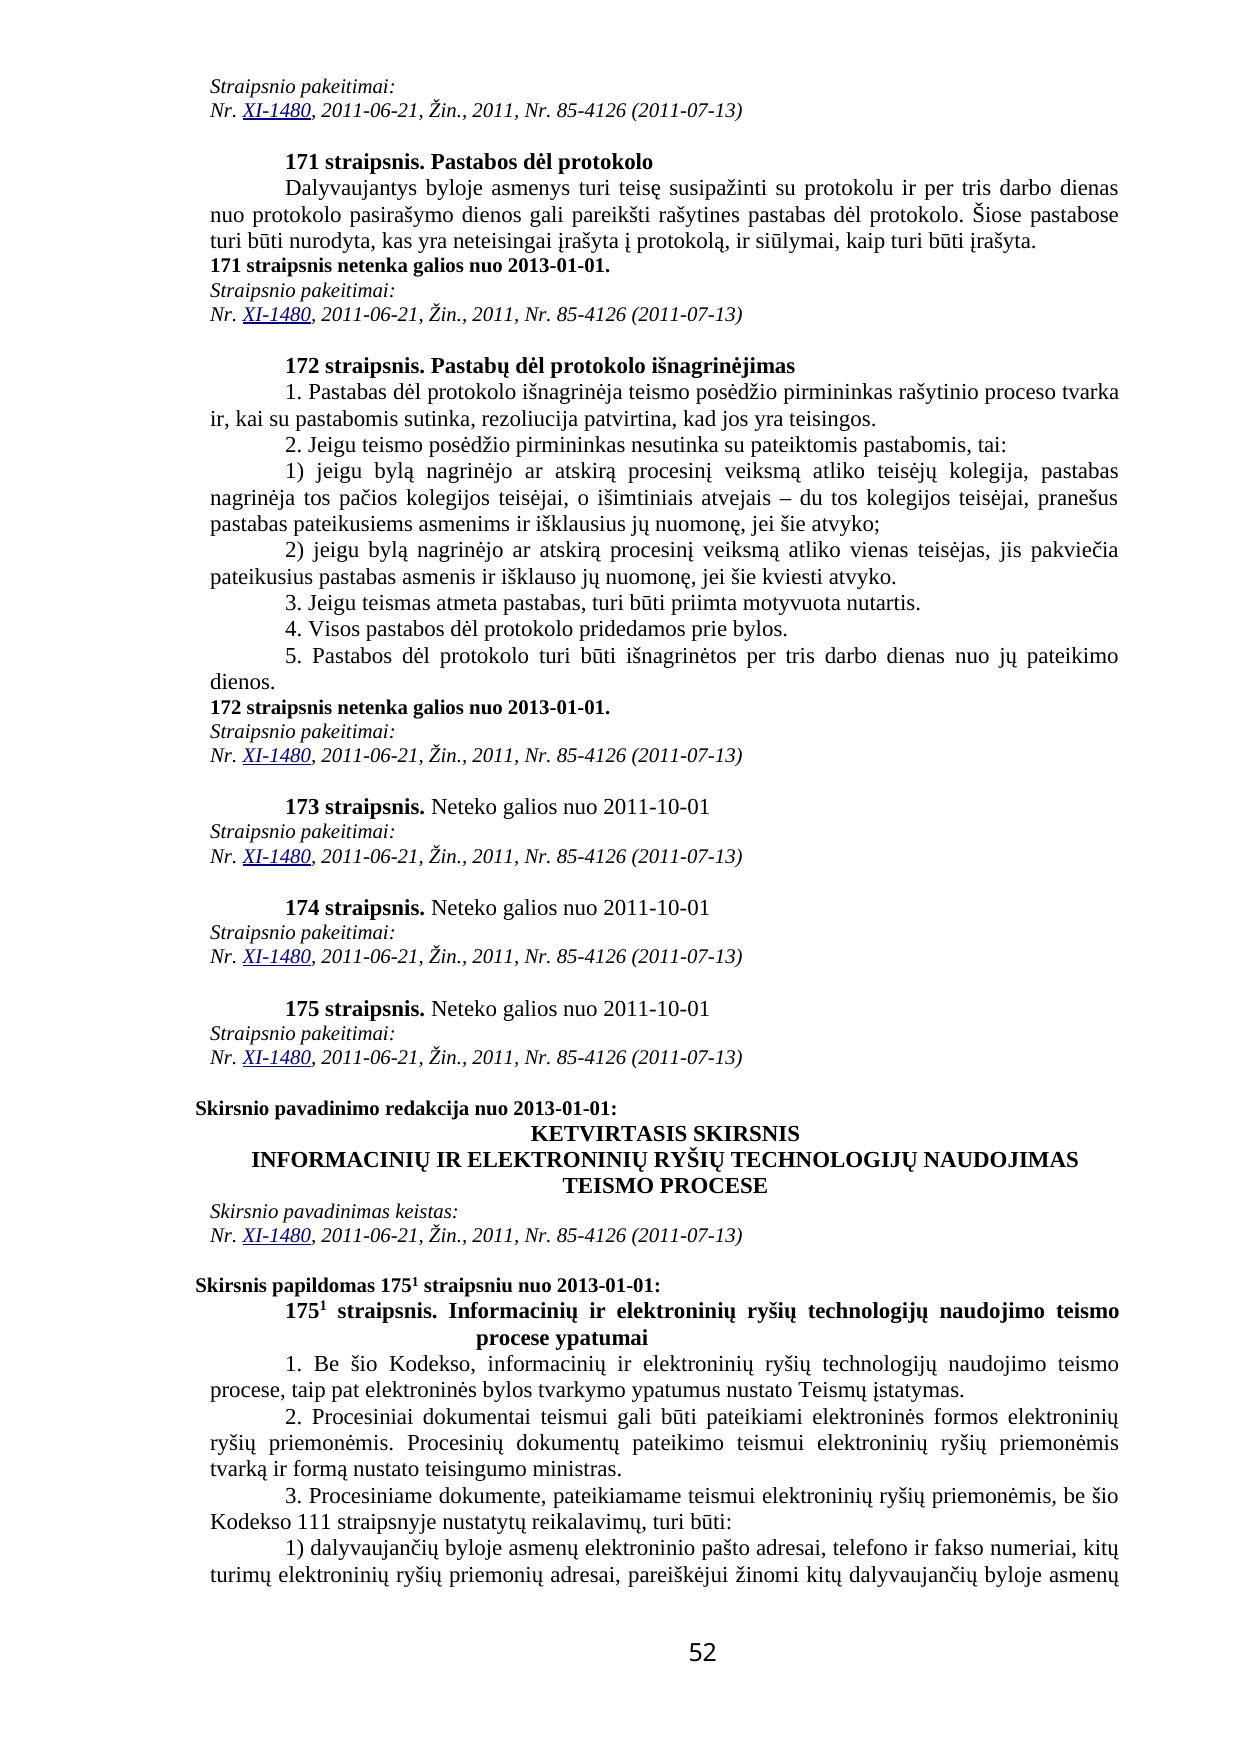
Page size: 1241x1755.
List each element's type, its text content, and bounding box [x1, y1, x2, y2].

text Straipsnio pakeitimai: [210, 277, 1120, 302]
subtitle Ketvirtasis skirsnis [210, 1120, 1120, 1146]
text Dalyvaujantys byloje asmenys turi teisę susipažinti su protokolu ir per tris darbo dienas nuo protokolo pasirašymo dienos gali pareikšti rašytines pastabas dėl protokolo. Šiose pastabose turi būti nurodyta, kas yra neteisingai įrašyta į protokolą, ir siūlymai, kaip turi būti įrašyta. [210, 174, 1120, 253]
text 5. Pastabos dėl protokolo turi būti išnagrinėtos per tris darbo dienas nuo jų pateikimo dienos. [210, 642, 1120, 694]
text 2. Procesiniai dokumentai teismui gali būti pateikiami elektroninės formos elektroninių ryšių priemonėmis. Procesinių dokumentų pateikimo teismui elektroninių ryšių priemonėmis tvarką ir formą nustato teisingumo ministras. [210, 1403, 1120, 1482]
text 3. Procesiniame dokumente, pateikiamame teismui elektroninių ryšių priemonėmis, be šio Kodekso 111 straipsnyje nustatytų reikalavimų, turi būti: [210, 1482, 1120, 1534]
text 171 straipsnis netenka galios nuo 2013-01-01. [210, 253, 1120, 277]
text Skirsnio pavadinimo redakcija nuo 2013-01-01: [195, 1096, 1120, 1120]
text Straipsnio pakeitimai: [210, 1021, 1120, 1045]
text Straipsnio pakeitimai: [210, 819, 1120, 843]
text 3. Jeigu teismas atmeta pastabas, turi būti priimta motyvuota nutartis. [210, 589, 1120, 616]
text Nr. XI-1480, 2011-06-21, Žin., 2011, Nr. 85-4126 (2011-07-13) [210, 944, 1120, 968]
text 172 straipsnis netenka galios nuo 2013-01-01. [210, 694, 1120, 719]
text Nr. XI-1480, 2011-06-21, Žin., 2011, Nr. 85-4126 (2011-07-13) [210, 98, 1120, 122]
text Nr. XI-1480, 2011-06-21, Žin., 2011, Nr. 85-4126 (2011-07-13) [210, 1223, 1120, 1247]
text 1) dalyvaujančių byloje asmenų elektroninio pašto adresai, telefono ir fakso numeriai, kitų turimų elektroninių ryšių priemonių adresai, pareiškėjui žinomi kitų dalyvaujančių byloje asmenų [210, 1534, 1120, 1587]
text 1751 straipsnis. Informacinių ir elektroninių ryšių technologijų naudojimo teismo procese ypatumai [285, 1297, 1120, 1350]
text Skirsnio pavadinimas keistas: [210, 1199, 1120, 1223]
text Nr. XI-1480, 2011-06-21, Žin., 2011, Nr. 85-4126 (2011-07-13) [210, 743, 1120, 767]
text Skirsnis papildomas 1751 straipsniu nuo 2013-01-01: [195, 1273, 1120, 1297]
text Straipsnio pakeitimai: [210, 73, 1120, 98]
text 2) jeigu bylą nagrinėjo ar atskirą procesinį veiksmą atliko vienas teisėjas, jis pakviečia pateikusius pastabas asmenis ir išklauso jų nuomonę, jei šie kviesti atvyko. [210, 536, 1120, 589]
subtitle INFORMACINIŲ IR ELEKTRONINIŲ RYŠIŲ TECHNOLOGIJŲ NAUDOJIMAS TEISMO PROCESE [210, 1146, 1120, 1199]
text 4. Visos pastabos dėl protokolo pridedamos prie bylos. [210, 616, 1120, 642]
text 174 straipsnis. Neteko galios nuo 2011-10-01 [210, 894, 1120, 920]
text 175 straipsnis. Neteko galios nuo 2011-10-01 [210, 995, 1120, 1021]
text 172 straipsnis. Pastabų dėl protokolo išnagrinėjimas [210, 352, 1120, 378]
text Nr. XI-1480, 2011-06-21, Žin., 2011, Nr. 85-4126 (2011-07-13) [210, 843, 1120, 868]
text 171 straipsnis. Pastabos dėl protokolo [210, 148, 1120, 174]
text 2. Jeigu teismo posėdžio pirmininkas nesutinka su pateiktomis pastabomis, tai: [210, 431, 1120, 457]
text Nr. XI-1480, 2011-06-21, Žin., 2011, Nr. 85-4126 (2011-07-13) [210, 302, 1120, 326]
text 1) jeigu bylą nagrinėjo ar atskirą procesinį veiksmą atliko teisėjų kolegija, pastabas nagrinėja tos pačios kolegijos teisėjai, o išimtiniais atvejais – du tos kolegijos teisėjai, pranešus pastabas pateikusiems asmenims ir išklausius jų nuomonę, jei šie atvyko; [210, 457, 1120, 536]
text 1. Be šio Kodekso, informacinių ir elektroninių ryšių technologijų naudojimo teismo procese, taip pat elektroninės bylos tvarkymo ypatumus nustato Teismų įstatymas. [210, 1350, 1120, 1403]
text Straipsnio pakeitimai: [210, 920, 1120, 944]
text 1. Pastabas dėl protokolo išnagrinėja teismo posėdžio pirmininkas rašytinio proceso tvarka ir, kai su pastabomis sutinka, rezoliucija patvirtina, kad jos yra teisingos. [210, 378, 1120, 431]
text Straipsnio pakeitimai: [210, 719, 1120, 743]
text 173 straipsnis. Neteko galios nuo 2011-10-01 [210, 793, 1120, 819]
text Nr. XI-1480, 2011-06-21, Žin., 2011, Nr. 85-4126 (2011-07-13) [210, 1045, 1120, 1069]
